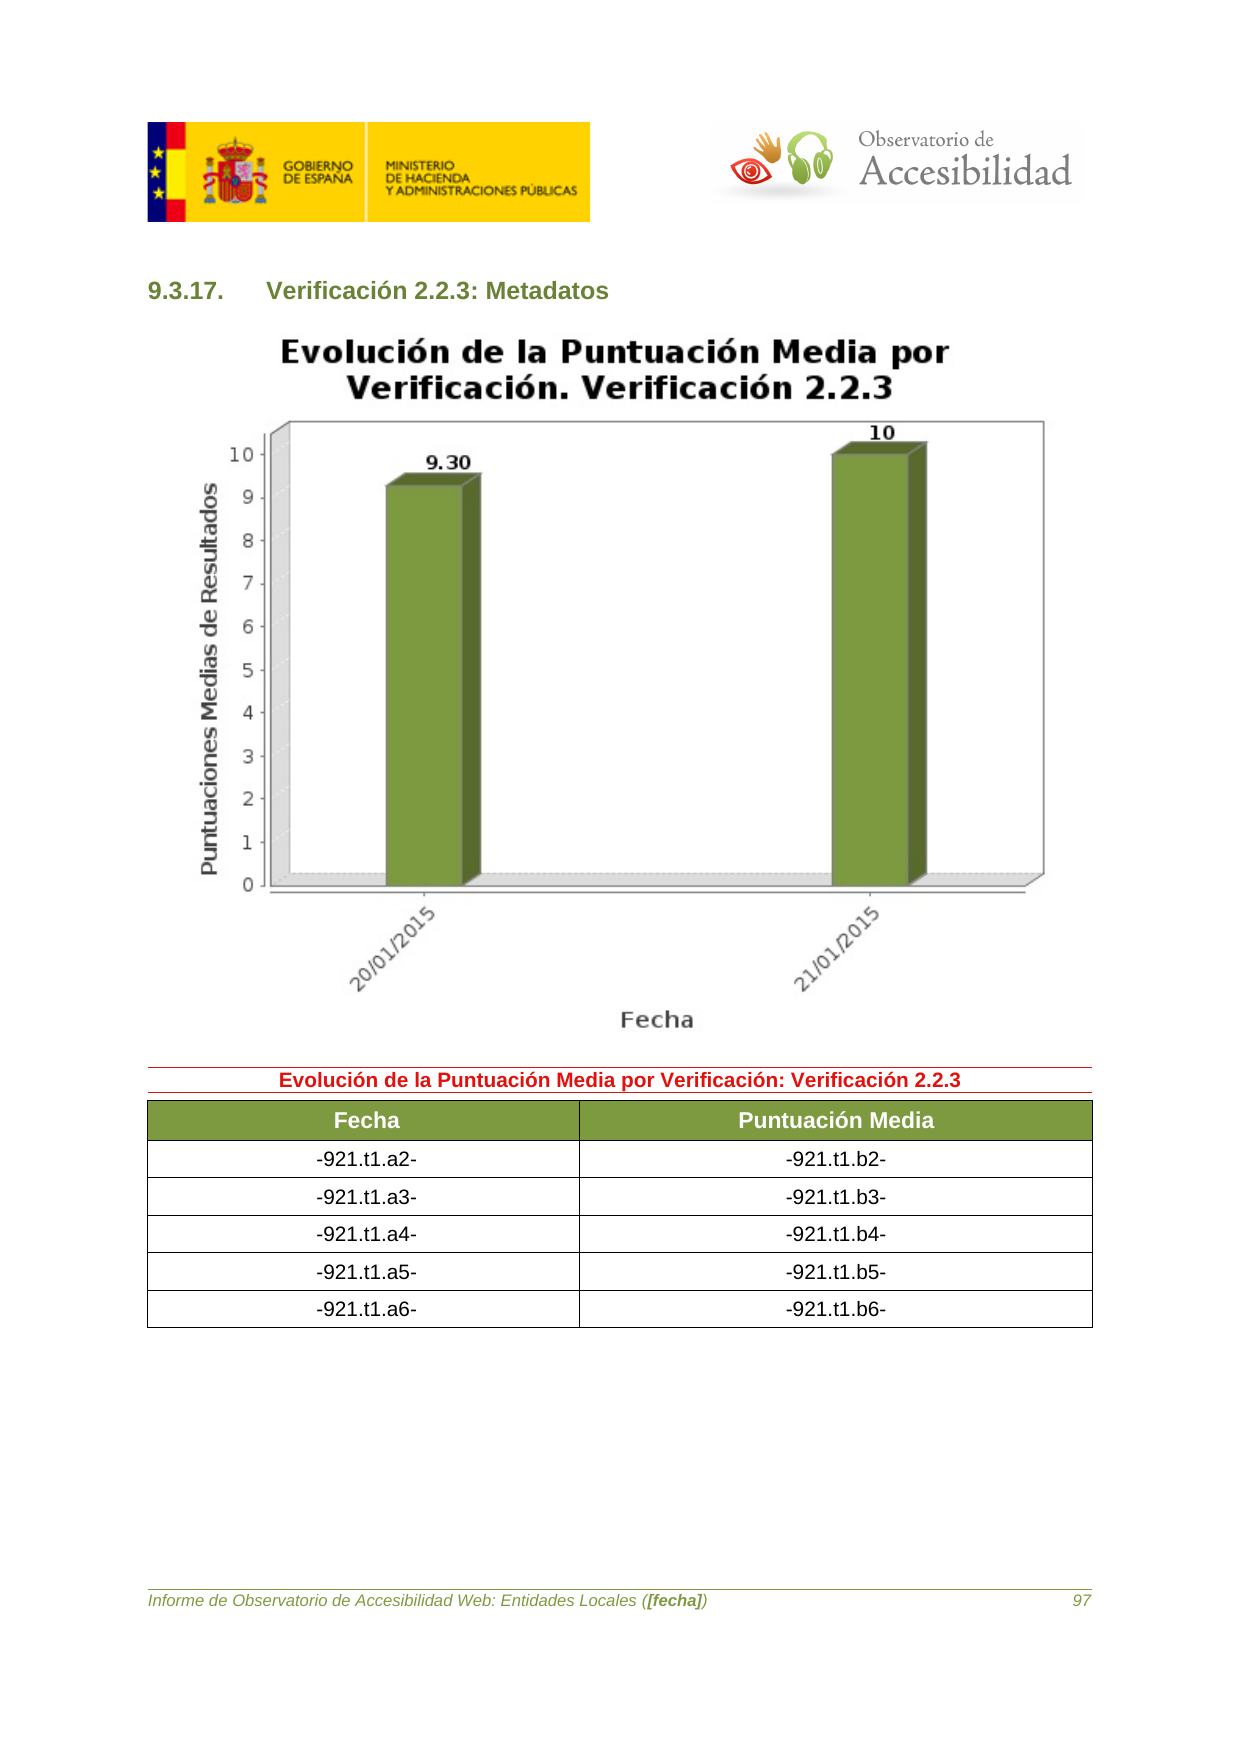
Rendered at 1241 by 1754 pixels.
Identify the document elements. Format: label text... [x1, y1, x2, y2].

table_header Puntuación Media [580, 1101, 1092, 1140]
picture [147, 122, 591, 222]
table_cell -921.t1.a3- [148, 1178, 579, 1215]
picture [178, 332, 1062, 1042]
table_cell -921.t1.b6- [580, 1291, 1092, 1327]
table_cell -921.t1.a2- [148, 1141, 579, 1177]
table_cell -921.t1.a4- [148, 1216, 579, 1252]
table_cell -921.t1.b5- [580, 1253, 1092, 1290]
table_cell -921.t1.b3- [580, 1178, 1092, 1215]
table_cell -921.t1.b4- [580, 1216, 1092, 1252]
table_cell -921.t1.b2- [580, 1141, 1092, 1177]
table_header Fecha [148, 1101, 579, 1140]
text Evolución de la Puntuación Media por Verificación: Verificación 2.2.3 [148, 1068, 1092, 1092]
list Verificación 2.2.3: Metadatos [148, 276, 1092, 304]
table_cell -921.t1.a6- [148, 1291, 579, 1327]
picture [710, 122, 1086, 205]
table_cell -921.t1.a5- [148, 1253, 579, 1290]
